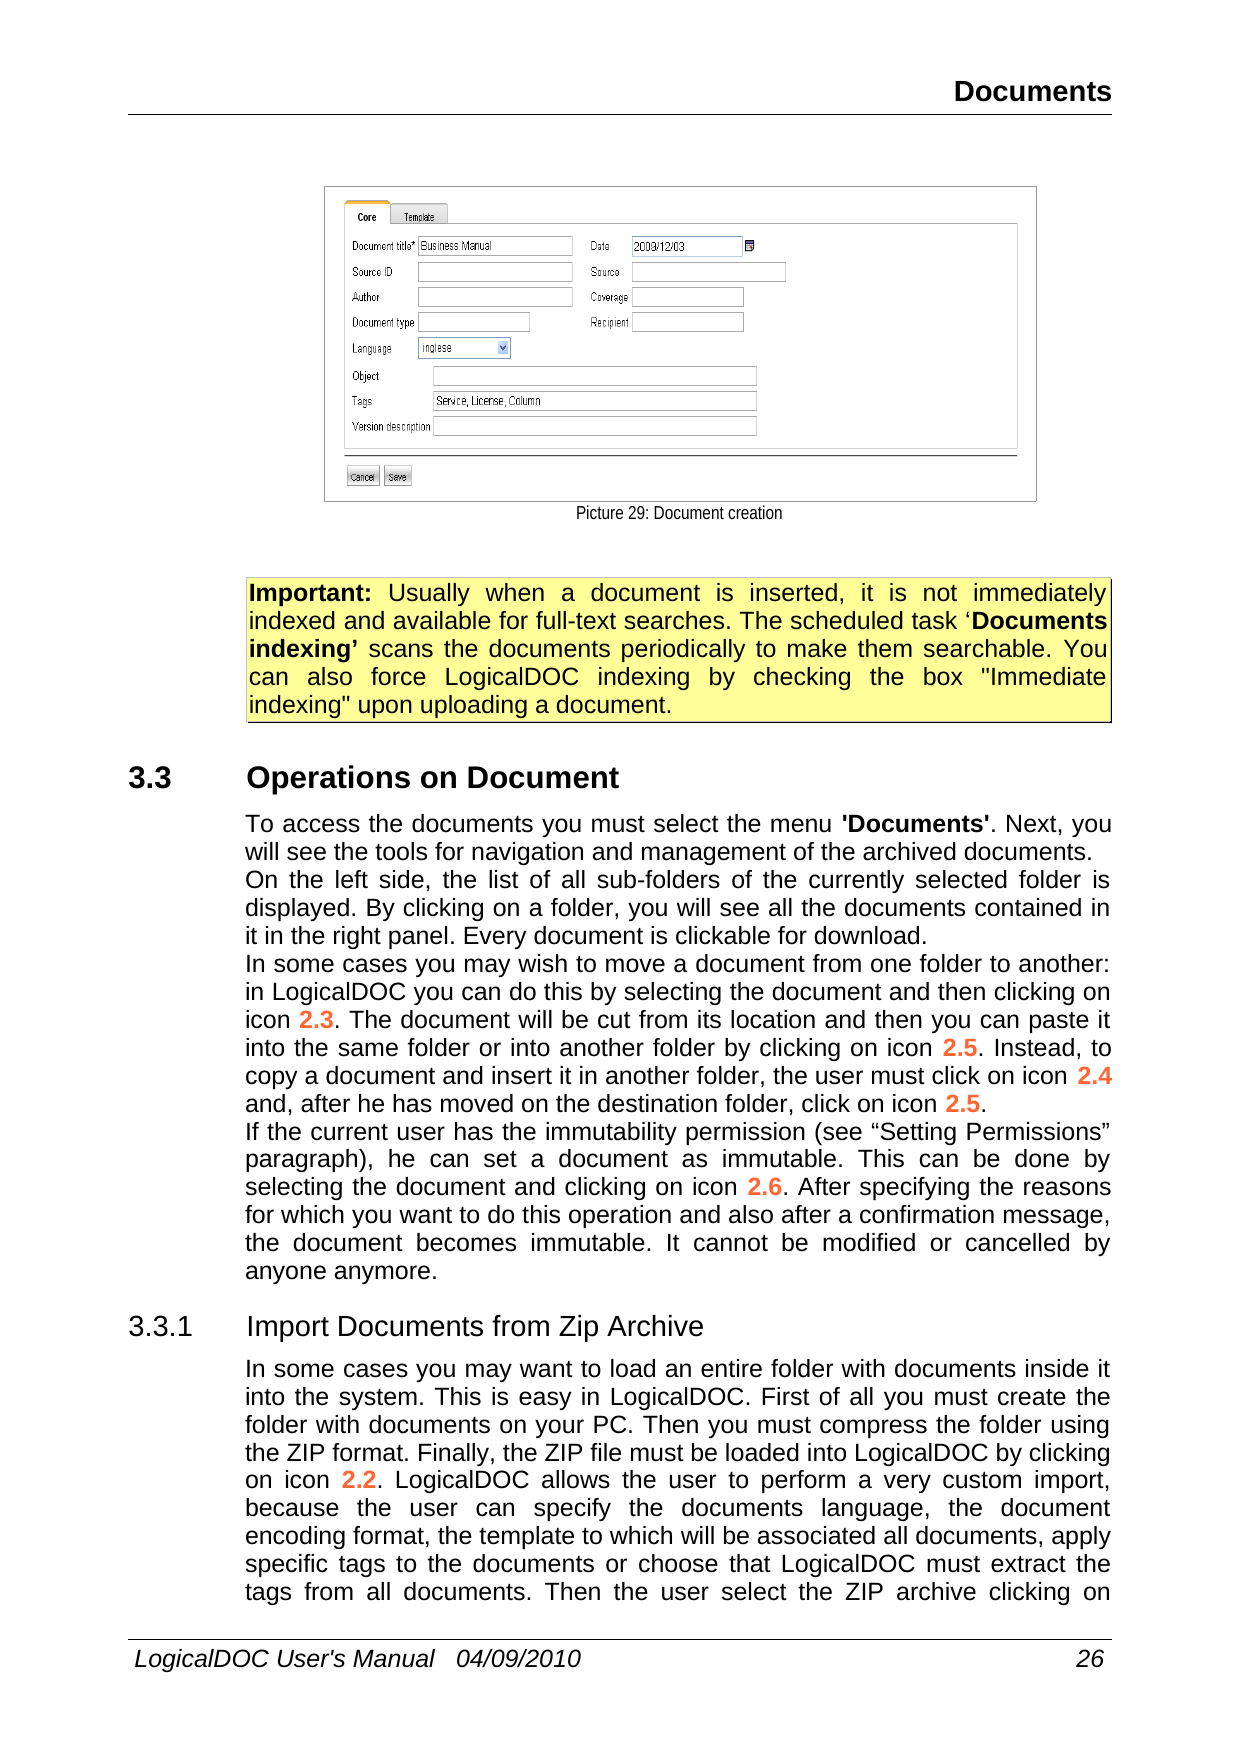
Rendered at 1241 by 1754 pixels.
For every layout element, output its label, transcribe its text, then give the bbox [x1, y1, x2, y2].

text Picture 29: Document creation [324, 502, 1034, 523]
text If the current user has the immutability permission (see “Setting Permissions” paragraph), he can set a document as immutable. This can be done by selecting the document and clicking on icon 2.6. After specifying the reasons for which you want to do this operation and also after a confirmation message, the document becomes immutable. It cannot be modified or cancelled by anyone anymore. [245, 1117, 1112, 1285]
text To access the documents you must select the menu 'Documents'. Next, you will see the tools for navigation and management of the archived documents. [245, 810, 1112, 866]
picture [341, 195, 1020, 492]
subtitle Operations on Document [128, 761, 1112, 796]
text In some cases you may want to load an entire folder with documents inside it into the system. This is easy in LogicalDOC. First of all you must create the folder with documents on your PC. Then you must compress the folder using the ZIP format. Finally, the ZIP file must be loaded into LogicalDOC by clicking on icon 2.2. LogicalDOC allows the user to perform a very custom import, because the user can specify the documents language, the document encoding format, the template to which will be associated all documents, apply specific tags to the documents or choose that LogicalDOC must extract the tags from all documents. Then the user select the ZIP archive clicking on [245, 1355, 1112, 1606]
text Important: Usually when a document is inserted, it is not immediately indexed and available for full-text searches. The scheduled task ‘Documents indexing’ scans the documents periodically to make them searchable. You can also force LogicalDOC indexing by checking the box "Immediate indexing" upon uploading a document. [247, 578, 1110, 721]
text In some cases you may wish to move a document from one folder to another: in LogicalDOC you can do this by selecting the document and then clicking on icon 2.3. The document will be cut from its location and then you can paste it into the same folder or into another folder by clicking on icon 2.5. Instead, to copy a document and insert it in another folder, the user must click on icon 2.4 and, after he has moved on the destination folder, click on icon 2.5. [245, 950, 1112, 1117]
text On the left side, the list of all sub-folders of the currently selected folder is displayed. By clicking on a folder, you will see all the documents contained in it in the right panel. Every document is clickable for download. [245, 866, 1112, 950]
subtitle Import Documents from Zip Archive [128, 1310, 1112, 1342]
